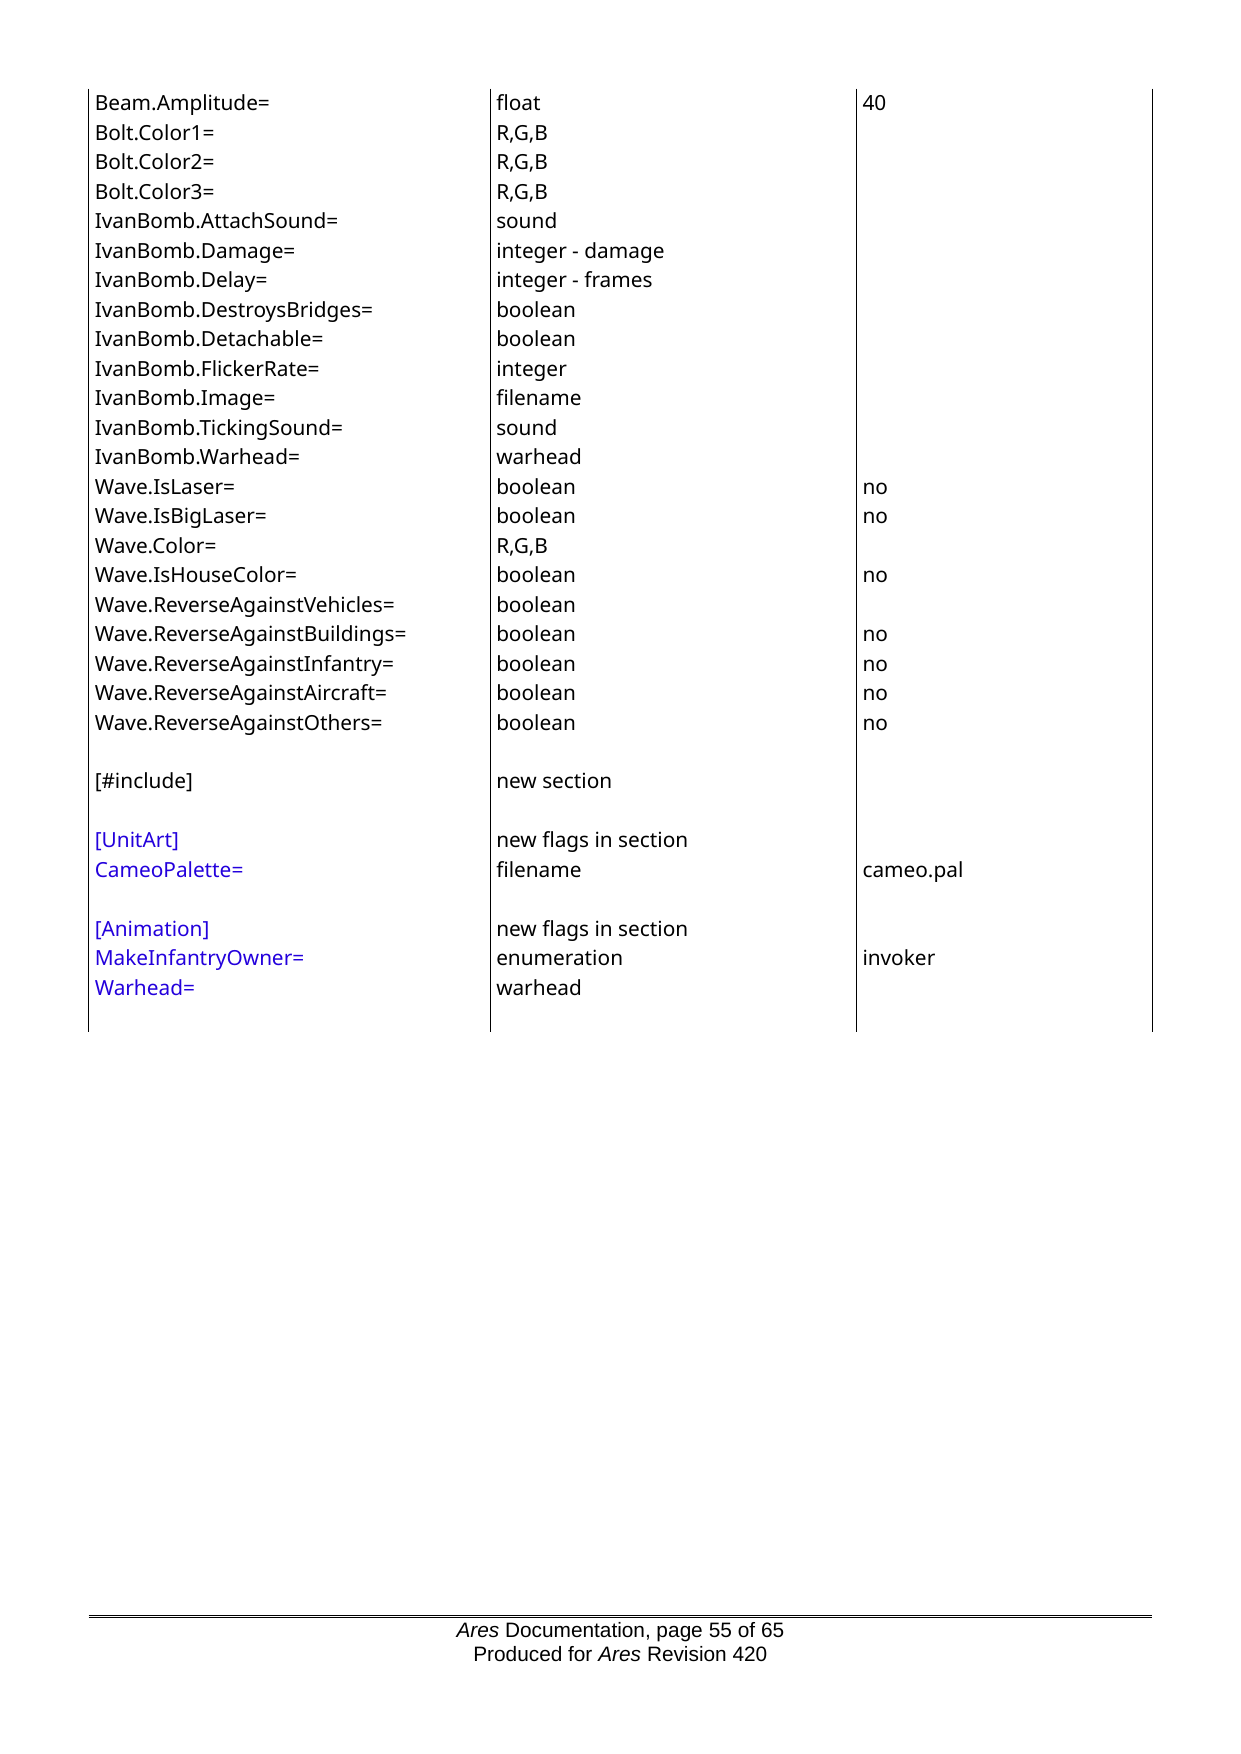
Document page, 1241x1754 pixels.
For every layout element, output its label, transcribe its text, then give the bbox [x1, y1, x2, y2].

table_cell IvanBomb.Detachable= [89, 324, 490, 354]
table_cell no [857, 619, 1152, 649]
table_cell IvanBomb.DestroysBridges= [89, 295, 490, 324]
table_cell [857, 148, 1152, 177]
table_cell Wave.ReverseAgainstOthers= [89, 708, 490, 737]
table_cell [UnitArt] [89, 826, 490, 855]
table_cell boolean [491, 324, 856, 354]
table_cell integer [491, 354, 856, 383]
table_cell IvanBomb.TickingSound= [89, 413, 490, 442]
table_cell warhead [491, 442, 856, 472]
table_cell [857, 206, 1152, 236]
table_cell [Animation] [89, 914, 490, 943]
table_cell sound [491, 206, 856, 236]
table_cell Wave.IsLaser= [89, 472, 490, 501]
table_cell Wave.Color= [89, 531, 490, 560]
table_cell boolean [491, 295, 856, 324]
table_cell IvanBomb.Warhead= [89, 442, 490, 472]
table_cell [89, 796, 490, 826]
table_cell 40 [857, 89, 1152, 118]
table_cell Wave.ReverseAgainstVehicles= [89, 590, 490, 619]
table_cell no [857, 560, 1152, 590]
table_cell sound [491, 413, 856, 442]
table_cell [89, 885, 490, 914]
table_cell [857, 354, 1152, 383]
table_cell [857, 236, 1152, 265]
table_cell R,G,B [491, 118, 856, 147]
table_cell MakeInfantryOwner= [89, 944, 490, 973]
table_cell [491, 737, 856, 767]
table_cell no [857, 649, 1152, 678]
table_cell invoker [857, 944, 1152, 973]
table_cell R,G,B [491, 531, 856, 560]
table_cell no [857, 708, 1152, 737]
table_cell Wave.ReverseAgainstAircraft= [89, 678, 490, 708]
table_cell Bolt.Color3= [89, 177, 490, 206]
table_cell IvanBomb.AttachSound= [89, 206, 490, 236]
table_cell [491, 1003, 856, 1032]
table_cell Wave.ReverseAgainstInfantry= [89, 649, 490, 678]
table_cell [857, 383, 1152, 413]
table_cell [89, 737, 490, 767]
table_cell [857, 826, 1152, 855]
table_cell [857, 177, 1152, 206]
table_cell integer - frames [491, 265, 856, 295]
table_cell [#include] [89, 767, 490, 796]
table_cell Warhead= [89, 973, 490, 1002]
table_cell boolean [491, 678, 856, 708]
table_cell [857, 531, 1152, 560]
table_cell [491, 796, 856, 826]
table_cell IvanBomb.Delay= [89, 265, 490, 295]
table_cell new flags in section [491, 914, 856, 943]
table_cell integer - damage [491, 236, 856, 265]
table_cell no [857, 501, 1152, 531]
table_cell IvanBomb.Image= [89, 383, 490, 413]
table_cell [857, 885, 1152, 914]
table_cell filename [491, 383, 856, 413]
table_cell [491, 885, 856, 914]
table_cell [857, 324, 1152, 354]
table_cell R,G,B [491, 148, 856, 177]
table_cell [857, 118, 1152, 147]
table_cell [857, 1003, 1152, 1032]
table_cell [857, 295, 1152, 324]
table_cell warhead [491, 973, 856, 1002]
table_cell boolean [491, 590, 856, 619]
table_cell [857, 590, 1152, 619]
table_cell Bolt.Color2= [89, 148, 490, 177]
table_cell boolean [491, 501, 856, 531]
table_cell no [857, 472, 1152, 501]
table_cell IvanBomb.Damage= [89, 236, 490, 265]
table_cell [857, 973, 1152, 1002]
table_cell no [857, 678, 1152, 708]
table_cell new section [491, 767, 856, 796]
table_cell CameoPalette= [89, 855, 490, 884]
table_cell cameo.pal [857, 855, 1152, 884]
table_cell [857, 737, 1152, 767]
table_cell boolean [491, 472, 856, 501]
table_cell filename [491, 855, 856, 884]
table_cell Bolt.Color1= [89, 118, 490, 147]
table_cell new flags in section [491, 826, 856, 855]
table_cell [857, 265, 1152, 295]
table_cell [857, 767, 1152, 796]
table_cell [89, 1003, 490, 1032]
table_cell Wave.ReverseAgainstBuildings= [89, 619, 490, 649]
table_cell float [491, 89, 856, 118]
table_cell [857, 796, 1152, 826]
table_cell [857, 914, 1152, 943]
table_cell Wave.IsBigLaser= [89, 501, 490, 531]
table_cell R,G,B [491, 177, 856, 206]
table_cell boolean [491, 708, 856, 737]
table_cell [857, 442, 1152, 472]
table_cell enumeration [491, 944, 856, 973]
table_cell boolean [491, 560, 856, 590]
table_cell IvanBomb.FlickerRate= [89, 354, 490, 383]
table_cell boolean [491, 619, 856, 649]
table_cell [857, 413, 1152, 442]
table_cell Wave.IsHouseColor= [89, 560, 490, 590]
table_cell Beam.Amplitude= [89, 89, 490, 118]
table_cell boolean [491, 649, 856, 678]
